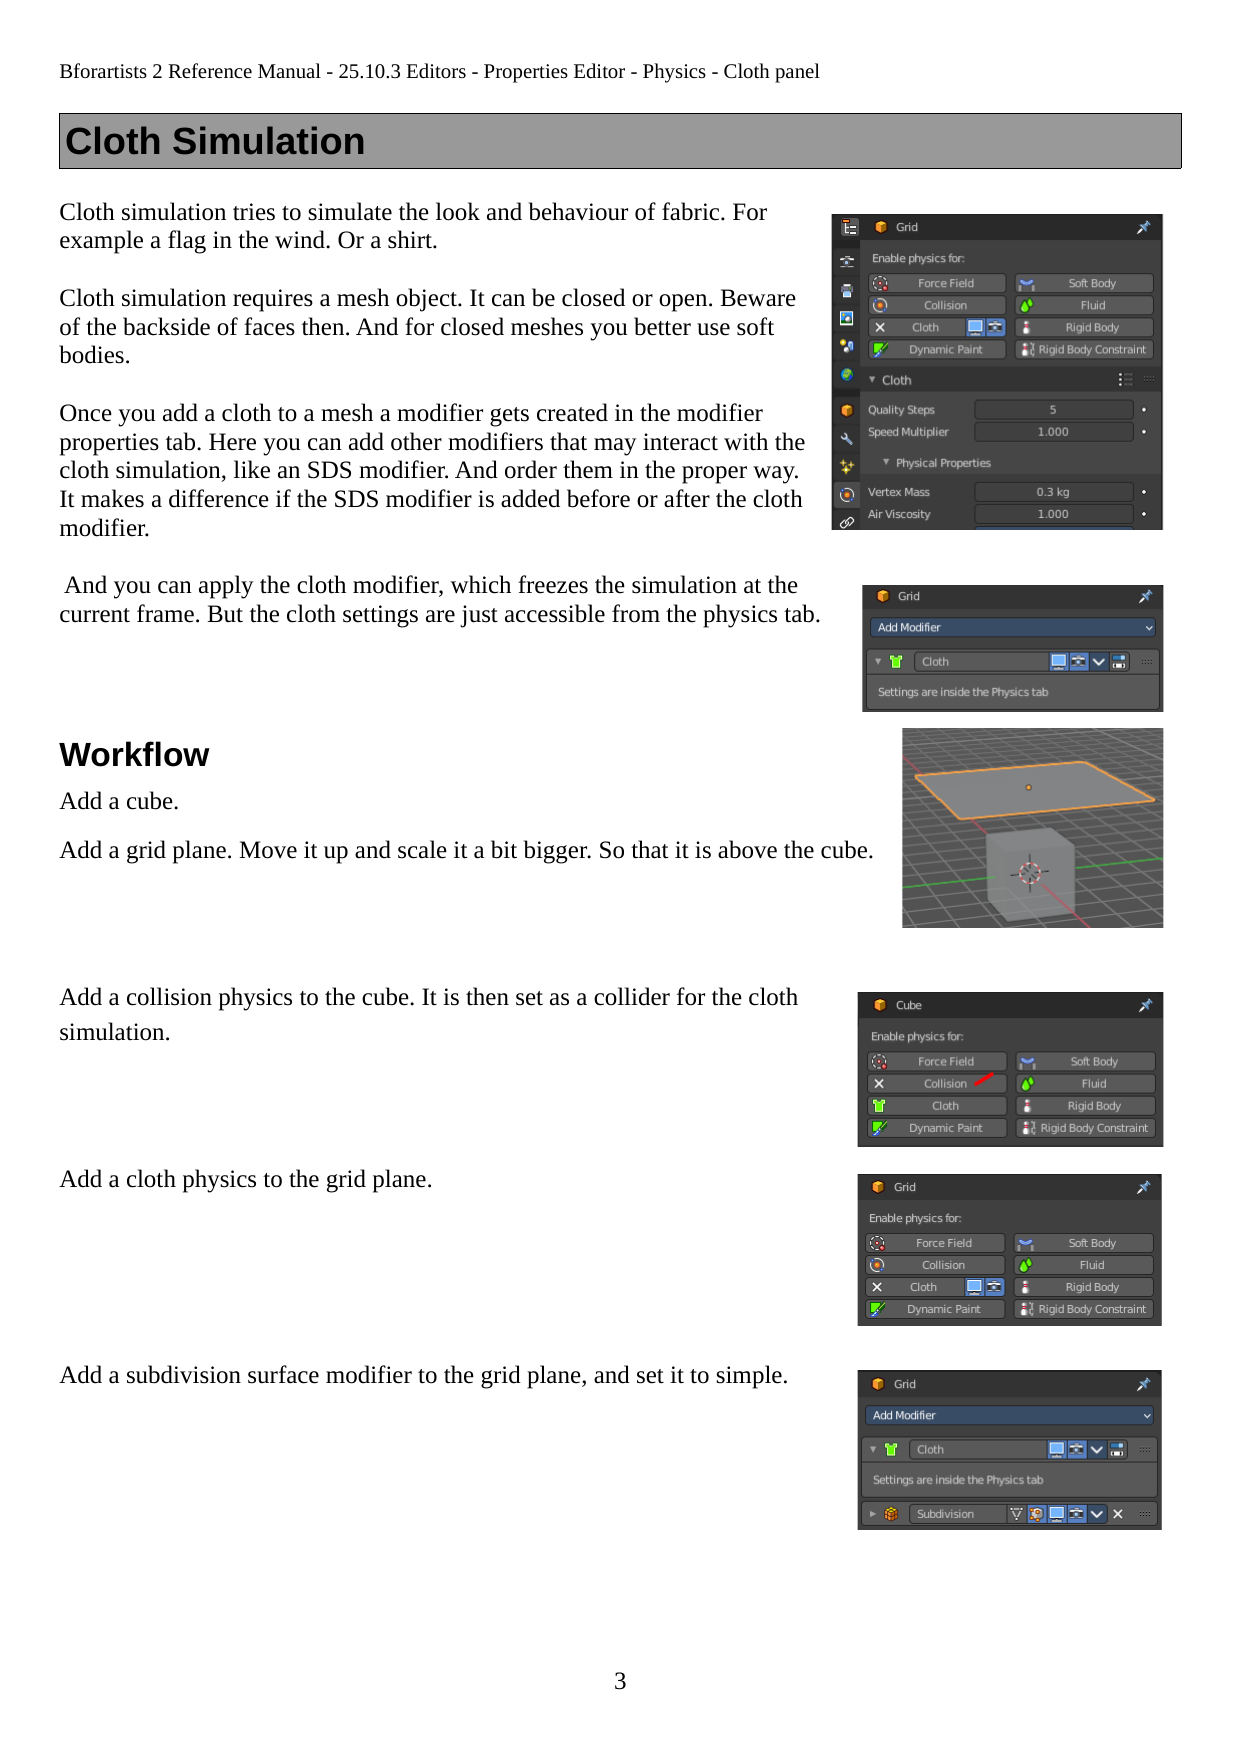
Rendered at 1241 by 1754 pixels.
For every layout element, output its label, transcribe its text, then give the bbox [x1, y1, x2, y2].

text Once you add a cloth to a mesh a modifier gets created in the modifier properties tab. Here you can add other modifiers that may interact with the cloth simulation, like an SDS modifier. And order them in the proper way. It makes a difference if the SDS modifier is added before or after the cloth modifier. [59, 398, 1181, 542]
text Cloth simulation tries to simulate the look and behaviour of fabric. For example a flag in the wind. Or a shirt. [59, 197, 1181, 254]
picture [857, 1370, 1162, 1530]
picture [857, 992, 1164, 1147]
subtitle Workflow [59, 735, 902, 774]
text [1164, 786, 1181, 815]
subtitle [1164, 735, 1181, 774]
text Add a grid plane. Move it up and scale it a bit bigger. So that it is above the cube. [59, 835, 902, 864]
text Add a cloth physics to the grid plane. [59, 1164, 1181, 1193]
picture [862, 585, 1164, 712]
table_header Cloth Simulation [60, 114, 1181, 168]
text And you can apply the cloth modifier, which freezes the simulation at the current frame. But the cloth settings are just accessible from the physics tab. [59, 570, 1181, 628]
text Cloth simulation requires a mesh object. It can be closed or open. Beware of the backside of faces then. And for closed meshes you better use soft bodies. [59, 283, 831, 369]
text Add a cube. [59, 786, 902, 815]
text Add a subdivision surface modifier to the grid plane, and set it to simple. [59, 1360, 1181, 1389]
picture [902, 728, 1164, 928]
picture [831, 214, 1164, 530]
text Add a collision physics to the cube. It is then set as a collider for the cloth simulation. [59, 982, 1181, 1046]
picture [857, 1174, 1162, 1326]
